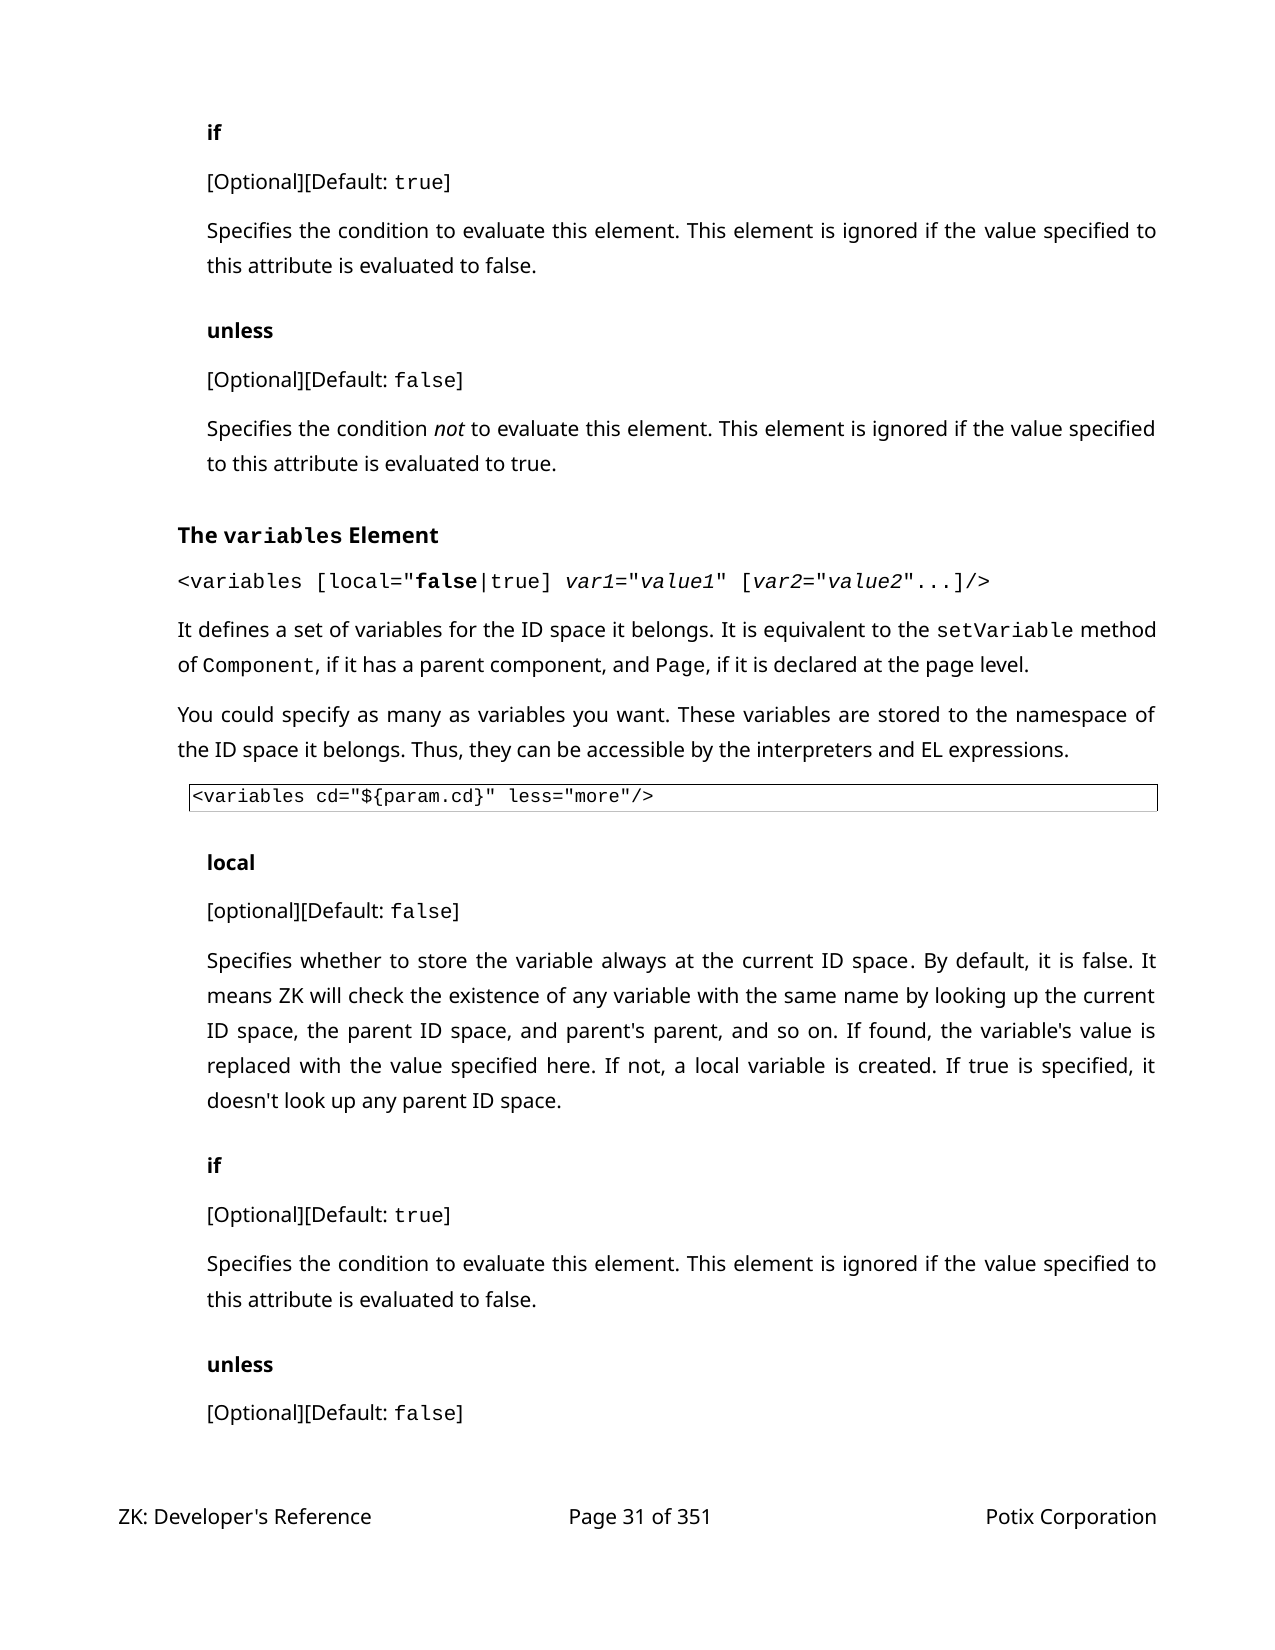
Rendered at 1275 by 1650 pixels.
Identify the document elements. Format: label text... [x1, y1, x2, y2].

text Specifies the condition to evaluate this element. This element is ignored if the value specified to this attribute is evaluated to false. [207, 1249, 1157, 1313]
text [optional][Default: false] [207, 897, 1157, 925]
text It defines a set of variables for the ID space it belongs. It is equivalent to the setVariable method of Component, if it has a parent component, and Page, if it is declared at the page level. [177, 615, 1157, 679]
subtitle unless [207, 1350, 1157, 1378]
text [Optional][Default: true] [207, 1200, 1157, 1229]
subtitle The variables Element [177, 520, 1157, 550]
text [Optional][Default: true] [207, 167, 1157, 196]
text <variables cd="${param.cd}" less="more"/> [190, 785, 1157, 811]
text [Optional][Default: false] [207, 1398, 1157, 1427]
text [Optional][Default: false] [207, 365, 1157, 394]
text You could specify as many as variables you want. These variables are stored to the namespace of the ID space it belongs. Thus, they can be accessible by the interpreters and EL expressions. [177, 700, 1157, 763]
text <variables [local="false|true] var1="value1" [var2="value2"...]/> [177, 571, 1157, 594]
subtitle unless [207, 316, 1157, 344]
subtitle local [207, 848, 1157, 876]
subtitle if [207, 1152, 1157, 1180]
text Specifies the condition not to evaluate this element. This element is ignored if the value specified to this attribute is evaluated to true. [207, 414, 1157, 478]
subtitle if [207, 118, 1157, 146]
text Specifies the condition to evaluate this element. This element is ignored if the value specified to this attribute is evaluated to false. [207, 216, 1157, 279]
text Specifies whether to store the variable always at the current ID space. By default, it is false. It means ZK will check the existence of any variable with the same name by looking up the current ID space, the parent ID space, and parent's parent, and so on. If found, the variable's value is replaced with the value specified here. If not, a local variable is created. If true is specified, it doesn't look up any parent ID space. [207, 946, 1157, 1115]
